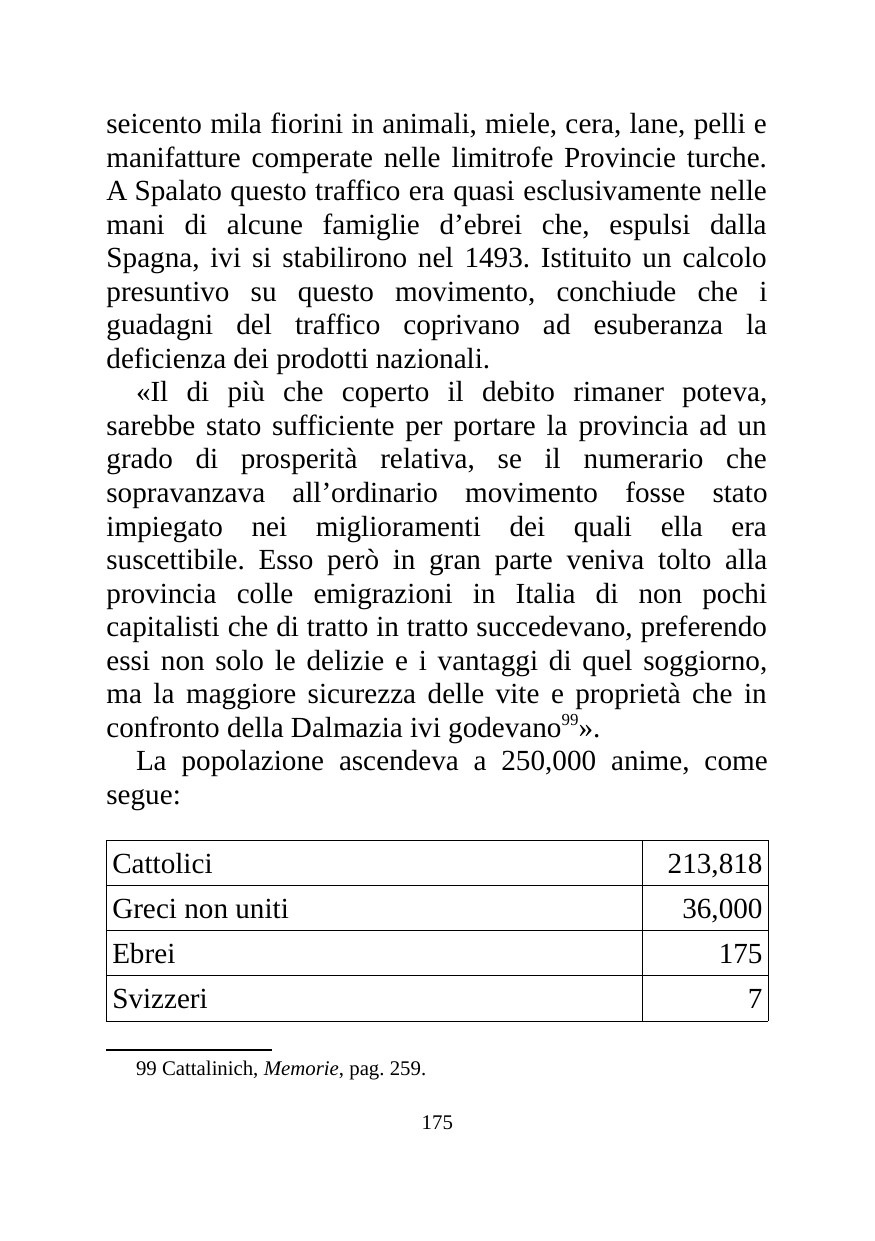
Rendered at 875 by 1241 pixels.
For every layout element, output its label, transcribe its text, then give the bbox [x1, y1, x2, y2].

table_cell 36,000 [643, 886, 768, 930]
table_cell Svizzeri [107, 976, 642, 1021]
table_cell Greci non uniti [107, 886, 642, 930]
text seicento mila fiorini in animali, miele, cera, lane, pelli e manifatture comperate nelle limitrofe Provincie turche. A Spalato questo traffico era quasi esclusivamente nelle mani di alcune famiglie d’ebrei che, espulsi dalla Spagna, ivi si stabilirono nel 1493. Istituito un calcolo presuntivo su questo movimento, conchiude che i guadagni del traffico coprivano ad esuberanza la deficienza dei prodotti nazionali. [106, 106, 768, 374]
table_cell 175 [643, 931, 768, 975]
text Cattalinich, Memorie, pag. 259. [106, 1056, 768, 1080]
table_cell Ebrei [107, 931, 642, 975]
table_header 213,818 [643, 841, 768, 885]
text La popolazione ascendeva a 250,000 anime, come segue: [106, 743, 768, 811]
text «Il di più che coperto il debito rimaner poteva, sarebbe stato sufficiente per portare la provincia ad un grado di prosperità relativa, se il numerario che sopravanzava all’ordinario movimento fosse stato impiegato nei miglioramenti dei quali ella era suscettibile. Esso però in gran parte veniva tolto alla provincia colle emigrazioni in Italia di non pochi capitalisti che di tratto in tratto succedevano, preferendo essi non solo le delizie e i vantaggi di quel soggiorno, ma la maggiore sicurezza delle vite e proprietà che in confronto della Dalmazia ivi godevano». [106, 374, 768, 743]
table_cell 7 [643, 976, 768, 1021]
table_header Cattolici [107, 841, 642, 885]
